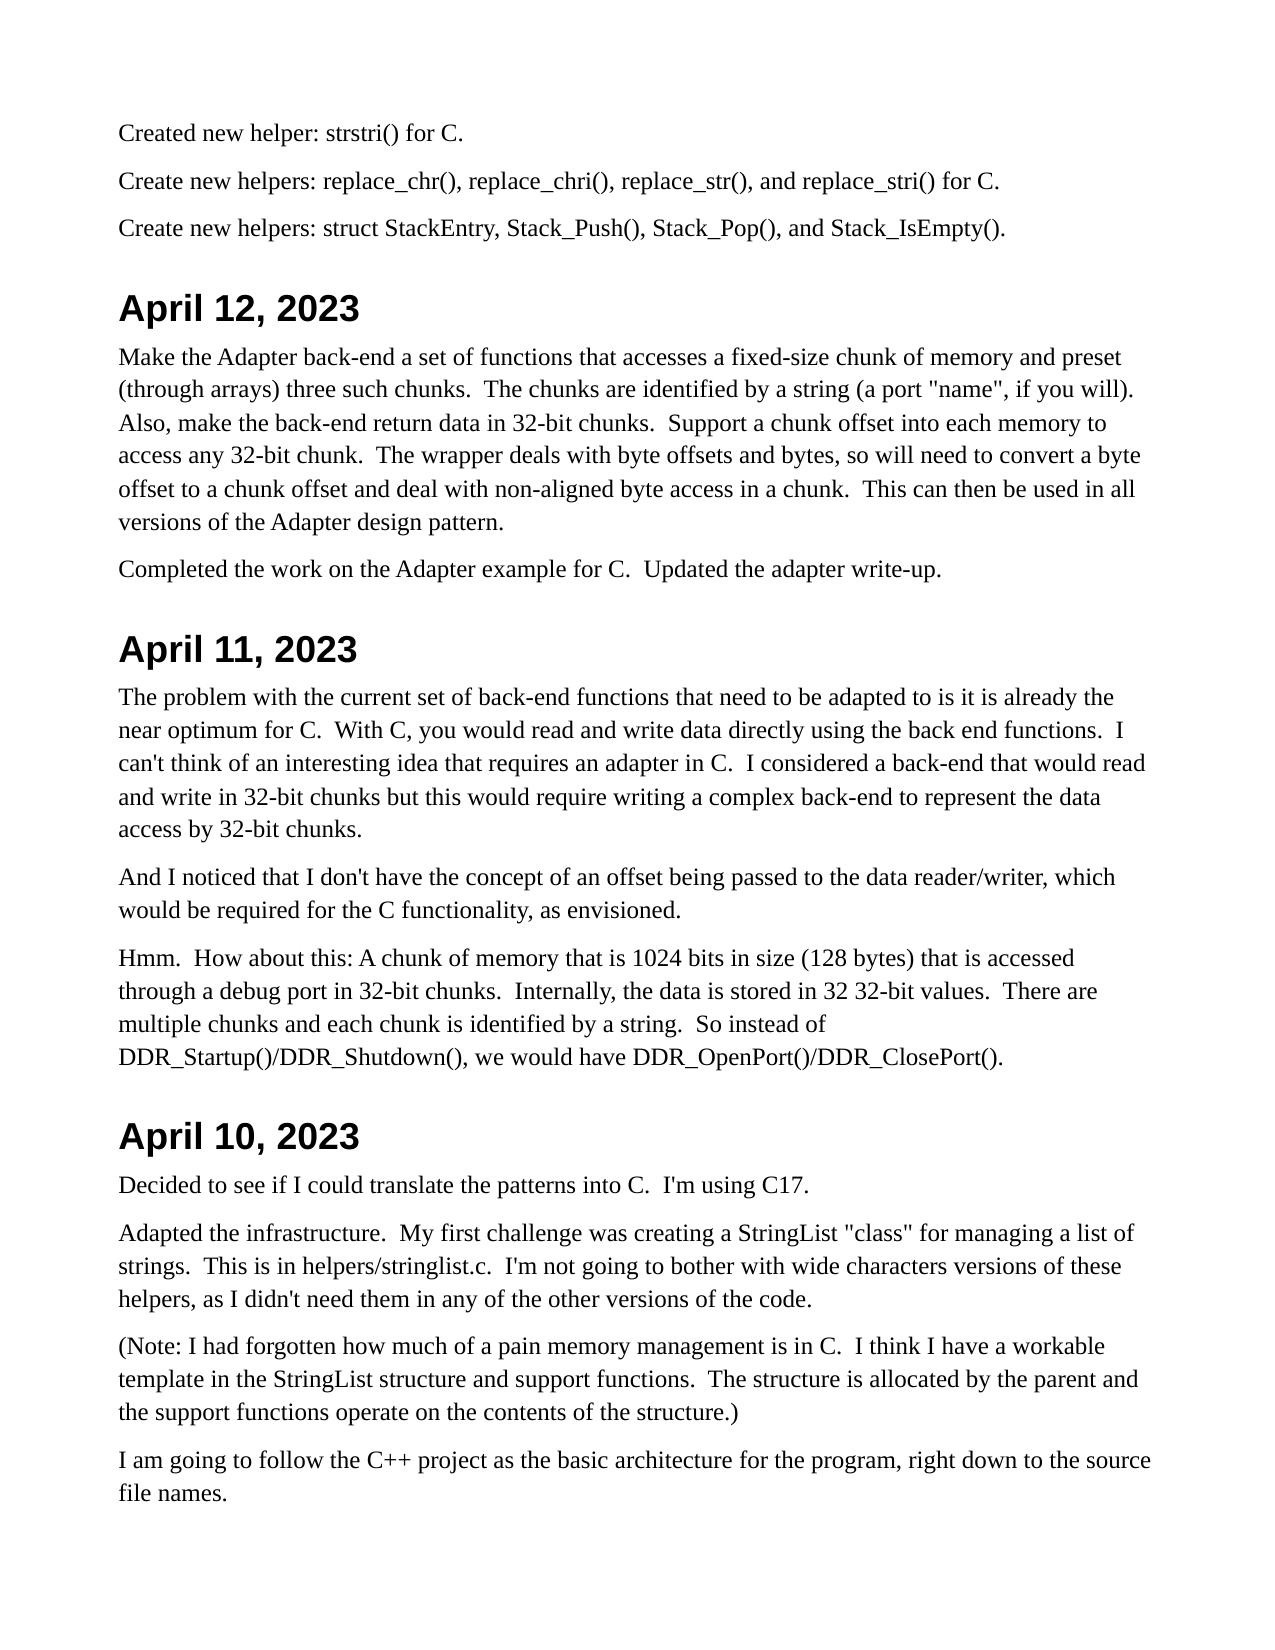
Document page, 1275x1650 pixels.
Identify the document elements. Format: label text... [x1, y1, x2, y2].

subtitle April 12, 2023 [118, 286, 1157, 329]
text Decided to see if I could translate the patterns into C. I'm using C17. [118, 1170, 1157, 1199]
subtitle April 11, 2023 [118, 627, 1157, 670]
text Make the Adapter back-end a set of functions that accesses a fixed-size chunk of memory and preset (through arrays) three such chunks. The chunks are identified by a string (a port "name", if you will). Also, make the back-end return data in 32-bit chunks. Support a chunk offset into each memory to access any 32-bit chunk. The wrapper deals with byte offsets and bytes, so will need to convert a byte offset to a chunk offset and deal with non-aligned byte access in a chunk. This can then be used in all versions of the Adapter design pattern. [118, 342, 1157, 535]
text Created new helper: strstri() for C. [118, 118, 1157, 147]
text Completed the work on the Adapter example for C. Updated the adapter write-up. [118, 554, 1157, 583]
subtitle April 10, 2023 [118, 1114, 1157, 1158]
text Create new helpers: replace_chr(), replace_chri(), replace_str(), and replace_stri() for C. [118, 166, 1157, 194]
text (Note: I had forgotten how much of a pain memory management is in C. I think I have a workable template in the StringList structure and support functions. The structure is allocated by the parent and the support functions operate on the contents of the structure.) [118, 1331, 1157, 1426]
text And I noticed that I don't have the concept of an offset being passed to the data reader/writer, which would be required for the C functionality, as envisioned. [118, 862, 1157, 924]
text Adapted the infrastructure. My first challenge was creating a StringList "class" for managing a list of strings. This is in helpers/stringlist.c. I'm not going to bother with wide characters versions of these helpers, as I didn't need them in any of the other versions of the code. [118, 1218, 1157, 1312]
text The problem with the current set of back-end functions that need to be adapted to is it is already the near optimum for C. With C, you would read and write data directly using the back end functions. I can't think of an interesting idea that requires an adapter in C. I considered a back-end that would read and write in 32-bit chunks but this would require writing a complex back-end to represent the data access by 32-bit chunks. [118, 682, 1157, 843]
text Hmm. How about this: A chunk of memory that is 1024 bits in size (128 bytes) that is accessed through a debug port in 32-bit chunks. Internally, the data is stored in 32 32-bit values. There are multiple chunks and each chunk is identified by a string. So instead of DDR_Startup()/DDR_Shutdown(), we would have DDR_OpenPort()/DDR_ClosePort(). [118, 943, 1157, 1071]
text I am going to follow the C++ project as the basic architecture for the program, right down to the source file names. [118, 1445, 1157, 1507]
text Create new helpers: struct StackEntry, Stack_Push(), Stack_Pop(), and Stack_IsEmpty(). [118, 213, 1157, 242]
